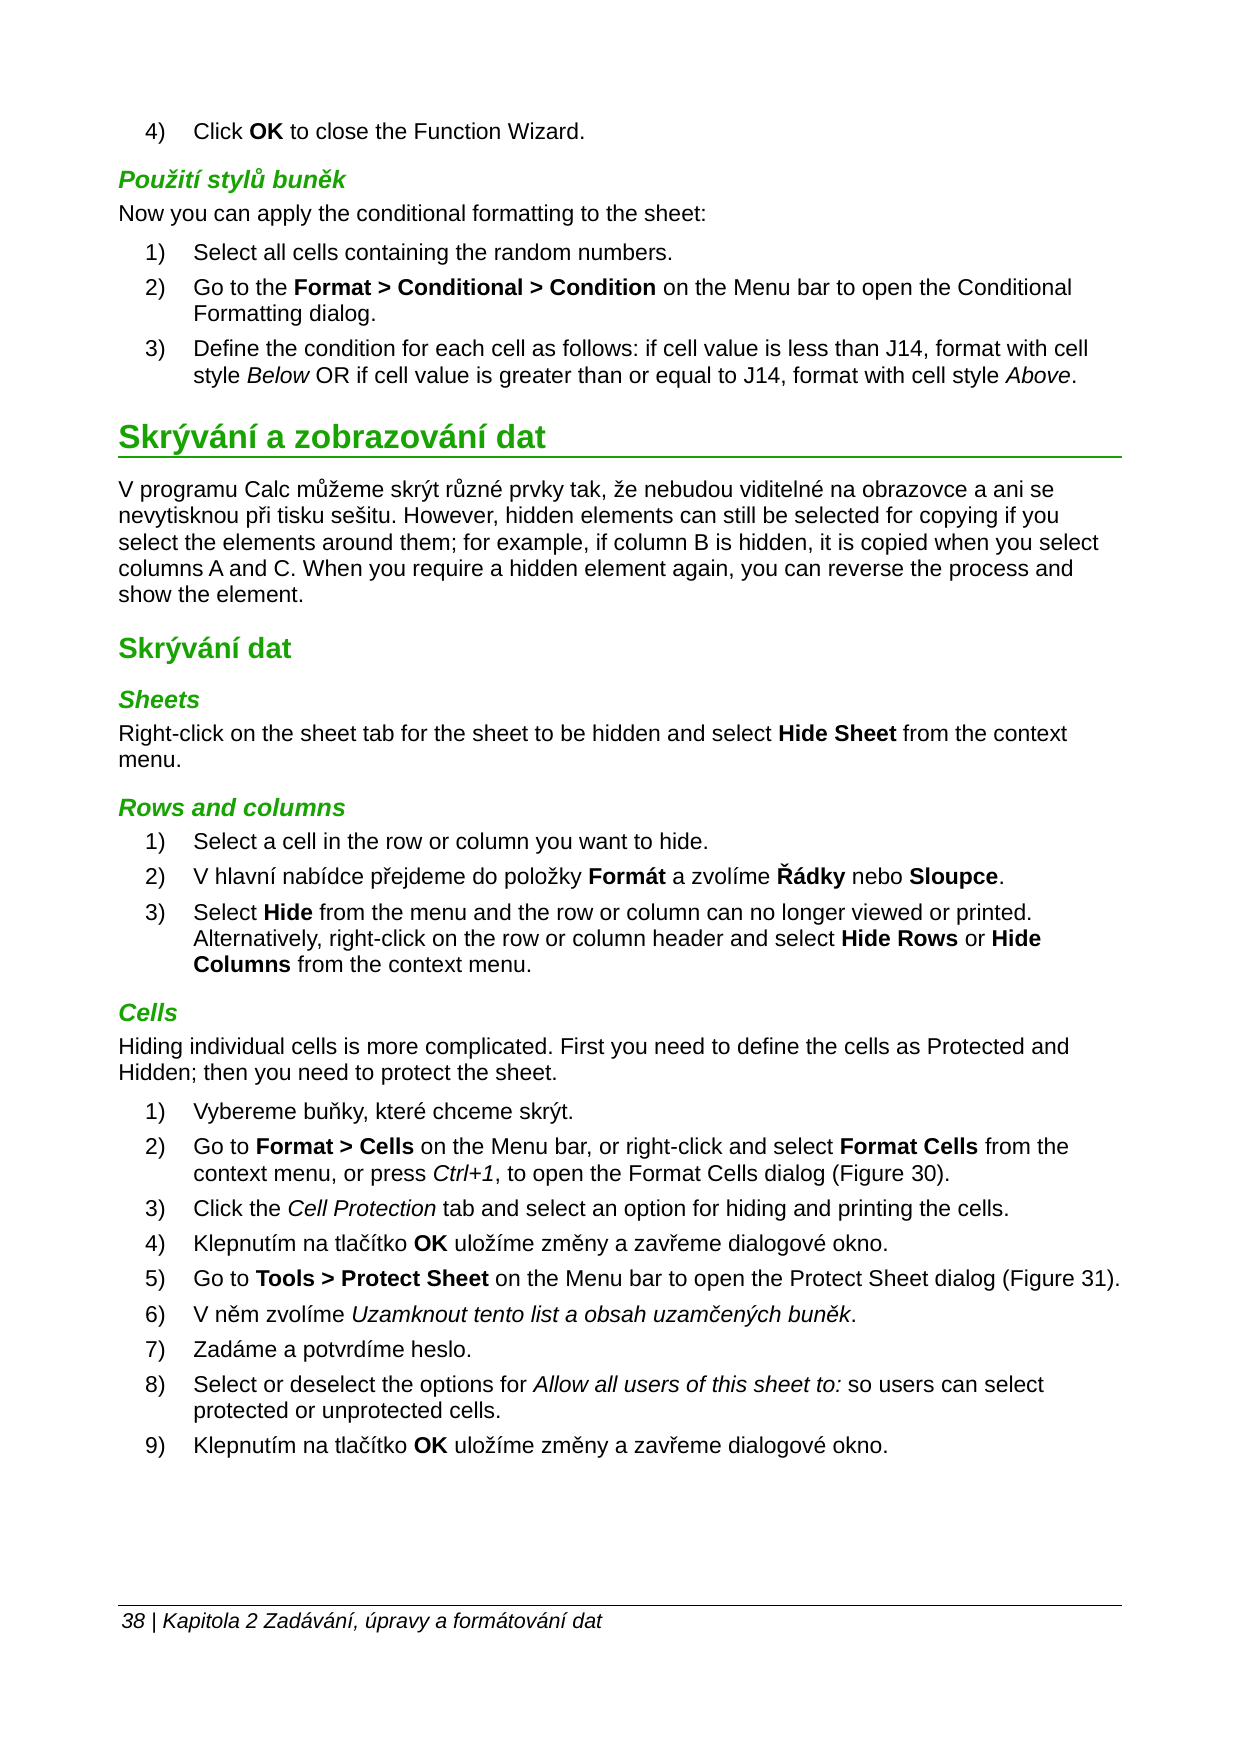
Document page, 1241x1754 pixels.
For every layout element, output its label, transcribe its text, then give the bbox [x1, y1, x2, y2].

text Right-click on the sheet tab for the sheet to be hidden and select Hide Sheet from the context menu. [118, 720, 1122, 773]
subtitle Použití stylů buněk [118, 165, 1122, 194]
subtitle Sheets [118, 685, 1122, 714]
subtitle Cells [118, 998, 1122, 1027]
list Vybereme buňky, které chceme skrýt. [165, 1098, 1122, 1124]
list V hlavní nabídce přejdeme do položky Formát a zvolíme Řádky nebo Sloupce. [165, 863, 1122, 890]
list Select Hide from the menu and the row or column can no longer viewed or printed. Alternatively, right-click on the row or column header and select Hide Rows or Hide Columns from the context menu. [165, 898, 1122, 978]
list Select or deselect the options for Allow all users of this sheet to: so users can select protected or unprotected cells. [165, 1371, 1122, 1424]
list Select all cells containing the random numbers. [165, 239, 1122, 265]
list Click OK to close the Function Wizard. [165, 118, 1122, 144]
subtitle Rows and columns [118, 793, 1122, 822]
list Go to the Format > Conditional > Condition on the Menu bar to open the Conditional Formatting dialog. [165, 274, 1122, 327]
list Klepnutím na tlačítko OK uložíme změny a zavřeme dialogové okno. [165, 1432, 1122, 1459]
list Go to Format > Cells on the Menu bar, or right-click and select Format Cells from the context menu, or press Ctrl+1, to open the Format Cells dialog (Figure 30). [165, 1133, 1122, 1186]
list Go to Tools > Protect Sheet on the Menu bar to open the Protect Sheet dialog (Figure 31). [165, 1265, 1122, 1292]
list Define the condition for each cell as follows: if cell value is less than J14, format with cell style Below OR if cell value is greater than or equal to J14, format with cell style Above. [165, 335, 1122, 388]
subtitle Skrývání dat [118, 631, 1122, 665]
list V něm zvolíme Uzamknout tento list a obsah uzamčených buněk. [165, 1301, 1122, 1327]
list Click the Cell Protection tab and select an option for hiding and printing the cells. [165, 1195, 1122, 1221]
text Now you can apply the conditional formatting to the sheet: [118, 200, 1122, 226]
list Zadáme a potvrdíme heslo. [165, 1336, 1122, 1362]
text Hiding individual cells is more complicated. First you need to define the cells as Protected and Hidden; then you need to protect the sheet. [118, 1033, 1122, 1086]
subtitle Skrývání a zobrazování dat [118, 418, 1122, 456]
list Select a cell in the row or column you want to hide. [165, 828, 1122, 854]
list Klepnutím na tlačítko OK uložíme změny a zavřeme dialogové okno. [165, 1230, 1122, 1256]
text V programu Calc můžeme skrýt různé prvky tak, že nebudou viditelné na obrazovce a ani se nevytisknou při tisku sešitu. However, hidden elements can still be selected for copying if you select the elements around them; for example, if column B is hidden, it is copied when you select columns A and C. When you require a hidden element again, you can reverse the process and show the element. [118, 476, 1122, 608]
